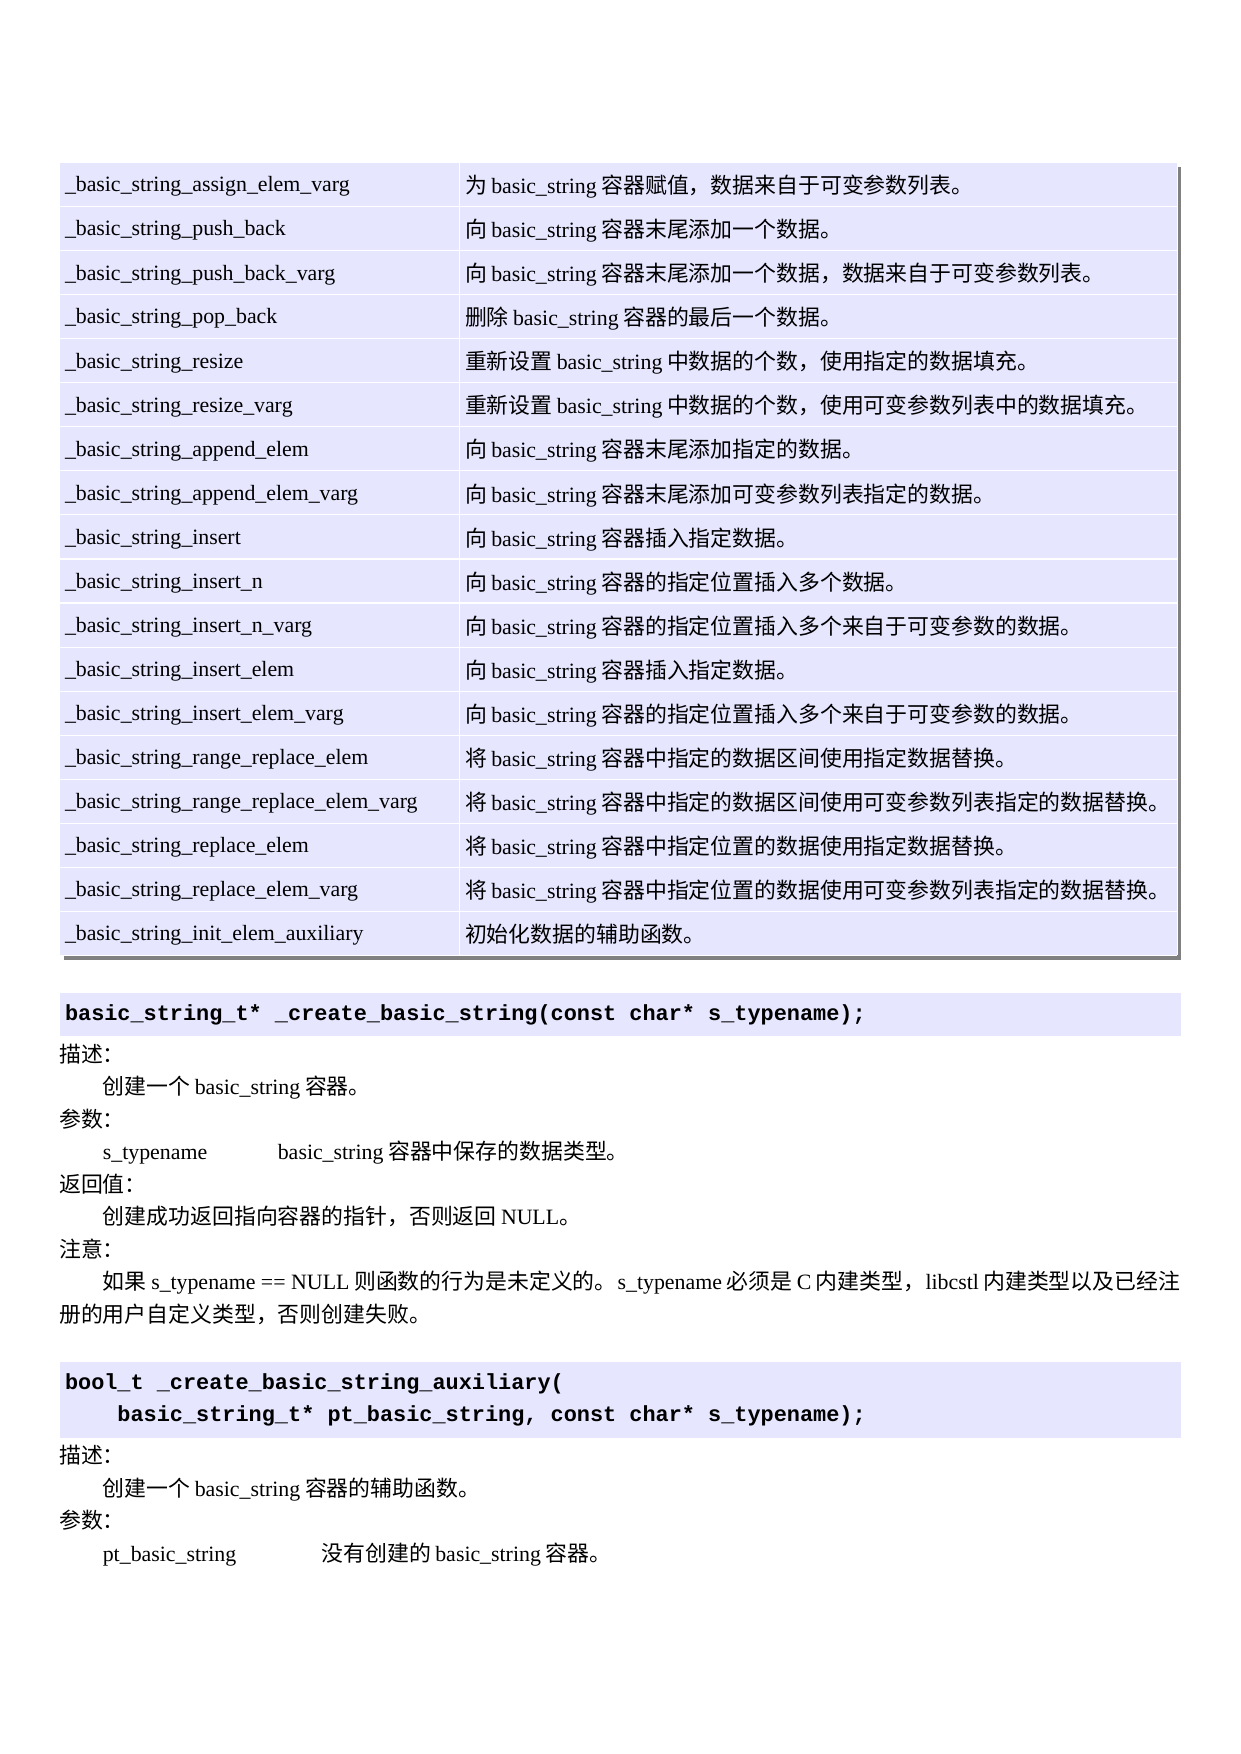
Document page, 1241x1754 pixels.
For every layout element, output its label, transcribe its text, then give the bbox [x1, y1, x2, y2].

table_cell _basic_string_replace_elem_varg [60, 868, 459, 911]
table_cell _basic_string_insert_elem_varg [60, 692, 459, 735]
table_cell 删除basic_string容器的最后一个数据。 [460, 295, 1177, 338]
table_cell 向basic_string容器末尾添加一个数据，数据来自于可变参数列表。 [460, 251, 1177, 294]
table_cell 将basic_string容器中指定位置的数据使用可变参数列表指定的数据替换。 [460, 868, 1177, 911]
table_cell 将basic_string容器中指定的数据区间使用可变参数列表指定的数据替换。 [460, 780, 1177, 823]
table_cell _basic_string_insert_elem [60, 648, 459, 691]
table_cell 向basic_string容器末尾添加指定的数据。 [460, 427, 1177, 470]
table_cell _basic_string_resize [60, 339, 459, 382]
text s_typename basic_string容器中保存的数据类型。 [59, 1134, 1181, 1166]
table_cell _basic_string_append_elem_varg [60, 471, 459, 514]
table_cell 将basic_string容器中指定的数据区间使用指定数据替换。 [460, 736, 1177, 779]
table_cell _basic_string_insert [60, 515, 459, 558]
table_cell _basic_string_assign_elem_varg [60, 163, 459, 206]
text 描述： [59, 1037, 1181, 1069]
table_cell 为basic_string容器赋值，数据来自于可变参数列表。 [460, 163, 1177, 206]
text 创建一个basic_string容器的辅助函数。 [59, 1471, 1181, 1503]
table_cell _basic_string_init_elem_auxiliary [60, 912, 459, 955]
table_cell _basic_string_replace_elem [60, 824, 459, 867]
table_cell _basic_string_pop_back [60, 295, 459, 338]
table_cell 向basic_string容器插入指定数据。 [460, 648, 1177, 691]
table_cell 向basic_string容器的指定位置插入多个来自于可变参数的数据。 [460, 692, 1177, 735]
text pt_basic_string 没有创建的basic_string容器。 [59, 1536, 1181, 1568]
table_cell _basic_string_append_elem [60, 427, 459, 470]
text 参数： [59, 1101, 1181, 1134]
text 创建成功返回指向容器的指针，否则返回NULL。 [59, 1199, 1181, 1231]
table_cell _basic_string_insert_n_varg [60, 604, 459, 647]
table_cell 初始化数据的辅助函数。 [460, 912, 1177, 955]
table_header bool_t _create_basic_string_auxiliary( basic_string_t* pt_basic_string, const char* s_typename); [60, 1362, 1181, 1438]
table_cell _basic_string_resize_varg [60, 383, 459, 426]
text 注意： [59, 1231, 1181, 1264]
text 描述： [59, 1439, 1181, 1471]
text 创建一个basic_string容器。 [59, 1069, 1181, 1101]
table_cell 向basic_string容器的指定位置插入多个来自于可变参数的数据。 [460, 604, 1177, 647]
table_cell _basic_string_range_replace_elem_varg [60, 780, 459, 823]
table_cell 向basic_string容器插入指定数据。 [460, 515, 1177, 558]
table_cell 重新设置basic_string中数据的个数，使用可变参数列表中的数据填充。 [460, 383, 1177, 426]
table_header basic_string_t* _create_basic_string(const char* s_typename); [60, 993, 1181, 1036]
table_cell 向basic_string容器的指定位置插入多个数据。 [460, 560, 1177, 602]
table_cell 向basic_string容器末尾添加可变参数列表指定的数据。 [460, 471, 1177, 514]
table_cell 向basic_string容器末尾添加一个数据。 [460, 207, 1177, 250]
table_cell _basic_string_push_back [60, 207, 459, 250]
table_cell _basic_string_range_replace_elem [60, 736, 459, 779]
text 如果s_typename == NULL则函数的行为是未定义的。s_typename必须是C内建类型，libcstl内建类型以及已经注册的用户自定义类型，否则创建失败。 [59, 1264, 1181, 1329]
table_cell _basic_string_insert_n [60, 560, 459, 602]
text 返回值： [59, 1166, 1181, 1199]
text 参数： [59, 1503, 1181, 1536]
table_cell 重新设置basic_string中数据的个数，使用指定的数据填充。 [460, 339, 1177, 382]
table_cell _basic_string_push_back_varg [60, 251, 459, 294]
table_cell 将basic_string容器中指定位置的数据使用指定数据替换。 [460, 824, 1177, 867]
